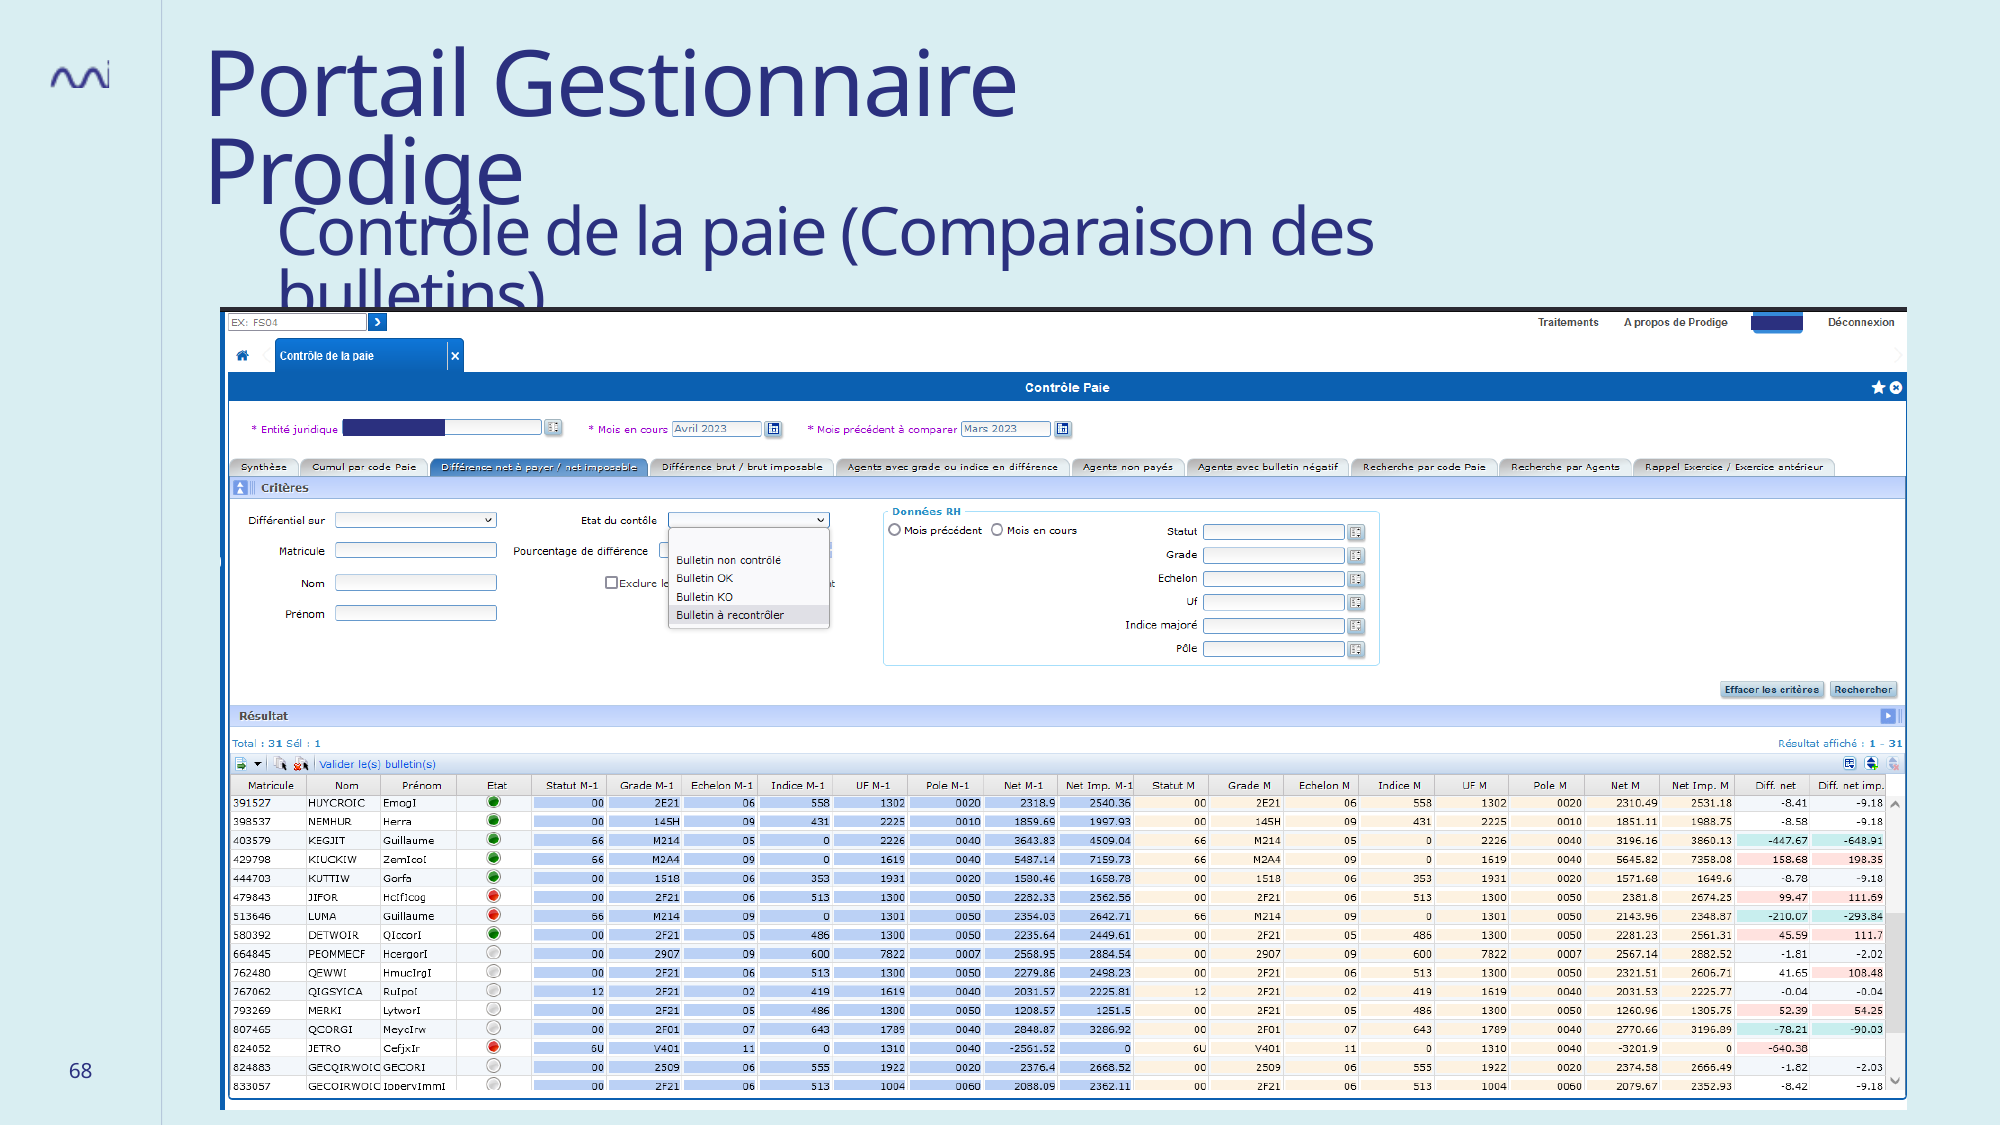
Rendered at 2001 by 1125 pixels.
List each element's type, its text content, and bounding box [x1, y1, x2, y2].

text_box Contrôle de la paie (Comparaison des bulletins) [276, 172, 1521, 307]
text_box 68 [38, 1052, 123, 1091]
text_box [1751, 316, 1803, 330]
title Portail Gestionnaire Prodige [203, 15, 1312, 173]
text_box [343, 419, 445, 436]
picture [220, 307, 1907, 1111]
